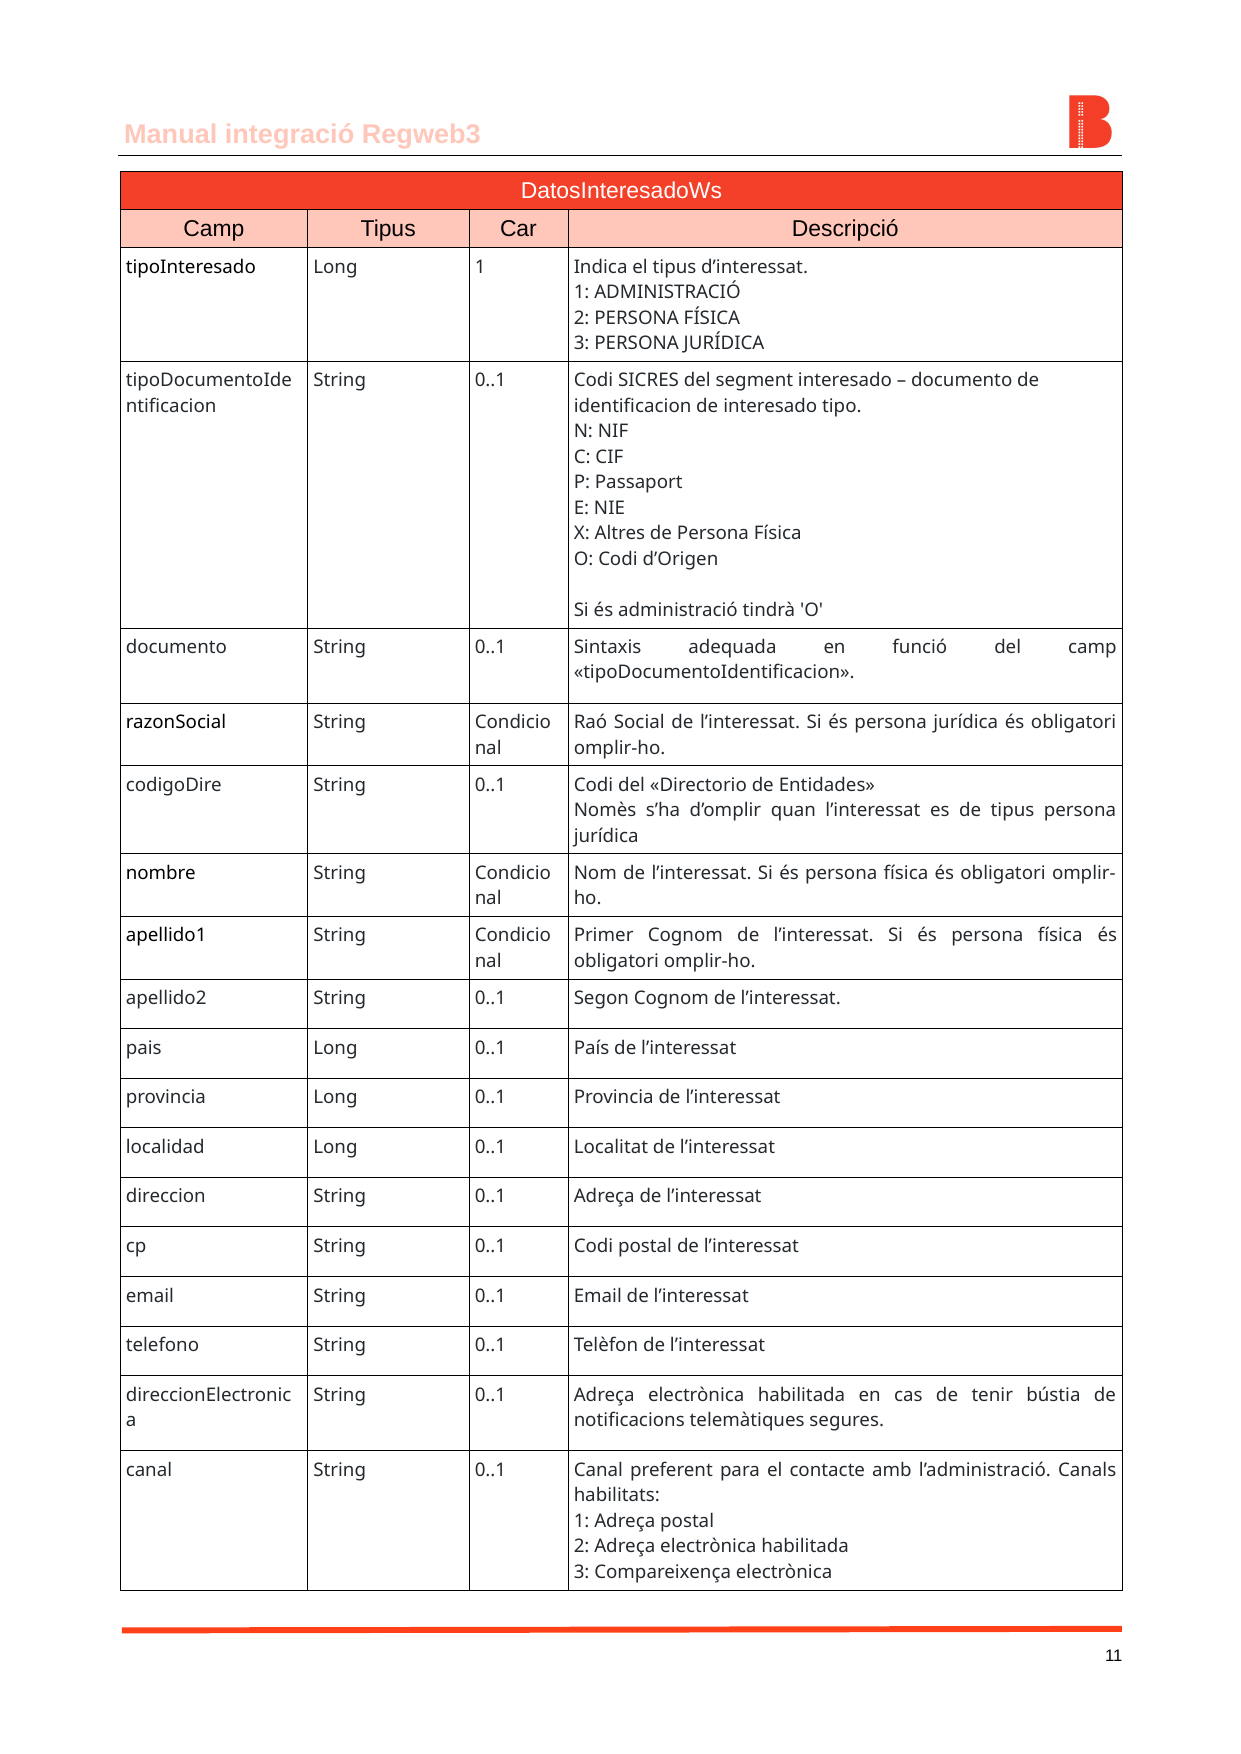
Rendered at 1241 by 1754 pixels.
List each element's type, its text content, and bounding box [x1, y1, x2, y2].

table_cell provincia [121, 1079, 307, 1127]
table_cell Email de l’interessat [569, 1277, 1122, 1326]
table_cell 0..1 [470, 1451, 568, 1589]
table_cell Long [308, 1128, 469, 1177]
table_cell 0..1 [470, 766, 568, 853]
table_cell 0..1 [470, 1327, 568, 1375]
table_cell 0..1 [470, 1079, 568, 1127]
table_cell Condicional [470, 917, 568, 978]
table_cell Long [308, 1079, 469, 1127]
table_cell String [308, 704, 469, 765]
table_cell Condicional [470, 704, 568, 765]
table_cell 0..1 [470, 1178, 568, 1226]
table_cell String [308, 1227, 469, 1276]
table_cell Provincia de l’interessat [569, 1079, 1122, 1127]
table_cell direccion [121, 1178, 307, 1226]
table_cell canal [121, 1451, 307, 1589]
table_cell String [308, 1376, 469, 1450]
table_cell Condicional [470, 854, 568, 916]
table_cell tipoInteresado [121, 248, 307, 361]
table_cell apellido2 [121, 980, 307, 1028]
table_cell String [308, 1277, 469, 1326]
table_cell 0..1 [470, 362, 568, 627]
table_cell String [308, 917, 469, 978]
table_cell Long [308, 248, 469, 361]
table_cell Sintaxis adequada en funció del camp «tipoDocumentoIdentificacion». [569, 629, 1122, 703]
table_cell Nom de l’interessat. Si és persona física és obligatori omplir-ho. [569, 854, 1122, 916]
table_cell String [308, 1451, 469, 1589]
table_cell razonSocial [121, 704, 307, 765]
table_cell Canal preferent para el contacte amb l’administració. Canals habilitats: 1: Adreça postal 2: Adreça electrònica habilitada 3: Compareixença electrònica [569, 1451, 1122, 1589]
table_cell Codi del «Directorio de Entidades» Nomès s’ha d’omplir quan l’interessat es de tipus persona jurídica [569, 766, 1122, 853]
table_cell Codi SICRES del segment interesado – documento de identificacion de interesado tipo. N: NIF C: CIF P: Passaport E: NIE X: Altres de Persona Física O: Codi d’Origen Si és administració tindrà 'O' [569, 362, 1122, 627]
table_cell pais [121, 1029, 307, 1078]
table_cell Telèfon de l’interessat [569, 1327, 1122, 1375]
table_cell direccionElectronica [121, 1376, 307, 1450]
table_cell País de l’interessat [569, 1029, 1122, 1078]
table_cell 0..1 [470, 1277, 568, 1326]
table_cell Descripció [569, 210, 1122, 247]
table_cell 0..1 [470, 1227, 568, 1276]
table_cell Raó Social de l’interessat. Si és persona jurídica és obligatori omplir-ho. [569, 704, 1122, 765]
table_cell String [308, 629, 469, 703]
table_cell Indica el tipus d’interessat. 1: ADMINISTRACIÓ 2: PERSONA FÍSICA 3: PERSONA JURÍDICA [569, 248, 1122, 361]
table_cell String [308, 362, 469, 627]
table_cell String [308, 854, 469, 916]
table_cell Camp [121, 210, 307, 247]
table_cell String [308, 980, 469, 1028]
table_cell 1 [470, 248, 568, 361]
table_cell 0..1 [470, 1029, 568, 1078]
table_cell Primer Cognom de l’interessat. Si és persona física és obligatori omplir-ho. [569, 917, 1122, 978]
table_header DatosInteresadoWs [121, 172, 1122, 209]
table_cell Adreça electrònica habilitada en cas de tenir bústia de notificacions telemàtiques segures. [569, 1376, 1122, 1450]
table_cell telefono [121, 1327, 307, 1375]
table_cell nombre [121, 854, 307, 916]
table_cell Adreça de l’interessat [569, 1178, 1122, 1226]
table_cell 0..1 [470, 629, 568, 703]
table_cell String [308, 766, 469, 853]
table_cell tipoDocumentoIdentificacion [121, 362, 307, 627]
table_cell String [308, 1327, 469, 1375]
table_cell Codi postal de l’interessat [569, 1227, 1122, 1276]
table_cell apellido1 [121, 917, 307, 978]
table_cell Tipus [308, 210, 469, 247]
table_cell 0..1 [470, 980, 568, 1028]
table_cell Car [470, 210, 568, 247]
table_cell String [308, 1178, 469, 1226]
table_cell Segon Cognom de l’interessat. [569, 980, 1122, 1028]
table_cell cp [121, 1227, 307, 1276]
table_cell localidad [121, 1128, 307, 1177]
table_cell email [121, 1277, 307, 1326]
table_cell Localitat de l’interessat [569, 1128, 1122, 1177]
table_cell codigoDire [121, 766, 307, 853]
table_cell 0..1 [470, 1128, 568, 1177]
table_cell documento [121, 629, 307, 703]
table_cell Long [308, 1029, 469, 1078]
picture [1063, 94, 1117, 150]
table_cell 0..1 [470, 1376, 568, 1450]
